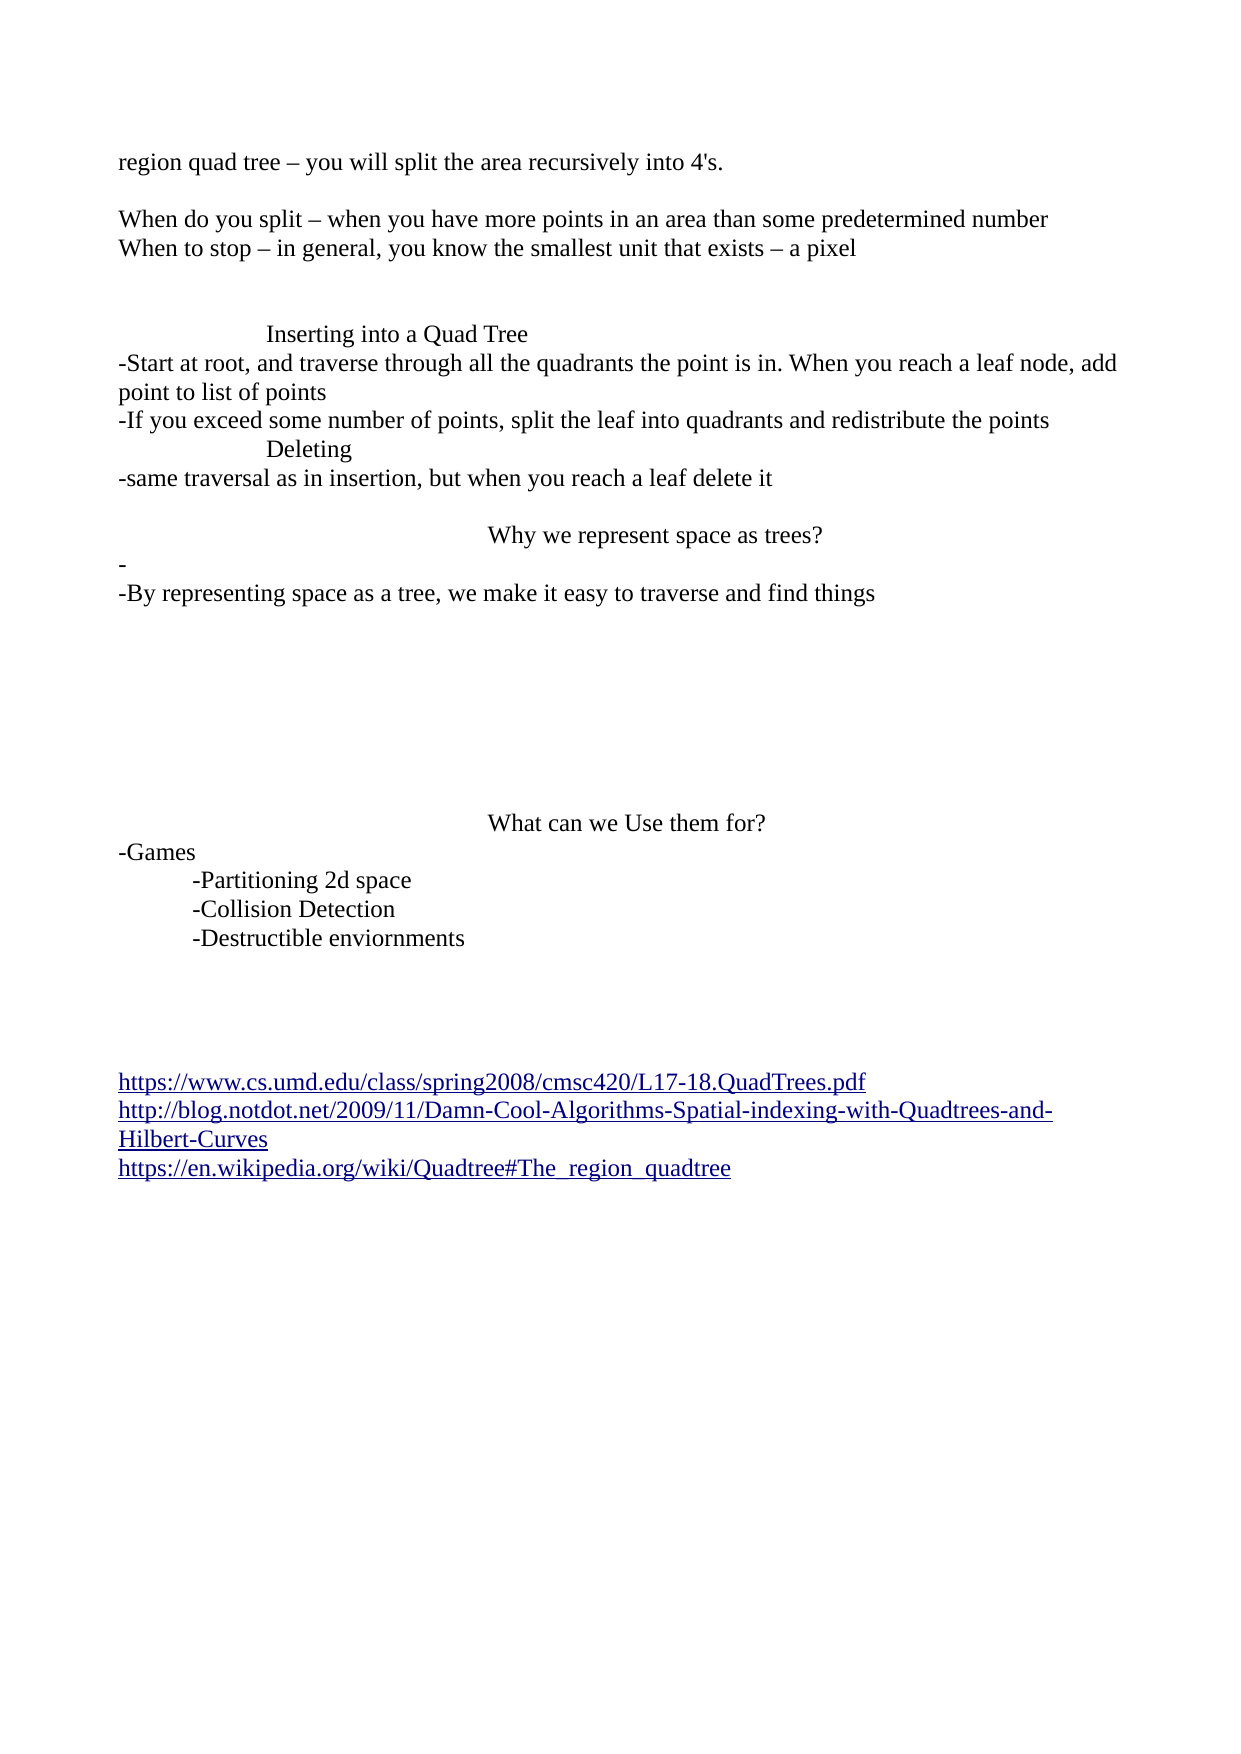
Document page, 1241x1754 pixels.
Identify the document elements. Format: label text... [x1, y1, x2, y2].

text Why we represent space as trees? [118, 521, 1122, 549]
text https://www.cs.umd.edu/class/spring2008/cmsc420/L17-18.QuadTrees.pdf [118, 1067, 1122, 1096]
text -By representing space as a tree, we make it easy to traverse and find things [118, 578, 1122, 607]
text When to stop – in general, you know the smallest unit that exists – a pixel [118, 233, 1122, 262]
text -same traversal as in insertion, but when you reach a leaf delete it [118, 463, 1122, 492]
text -If you exceed some number of points, split the leaf into quadrants and redistribute the points [118, 406, 1122, 434]
text Deleting [118, 434, 1122, 463]
text -Partitioning 2d space [118, 866, 1122, 894]
text https://en.wikipedia.org/wiki/Quadtree#The_region_quadtree [118, 1153, 1122, 1182]
text - [118, 549, 1122, 578]
text region quad tree – you will split the area recursively into 4's. [118, 147, 1122, 176]
text http://blog.notdot.net/2009/11/Damn-Cool-Algorithms-Spatial-indexing-with-Quadtrees-and-Hilbert-Curves [118, 1096, 1122, 1153]
text Inserting into a Quad Tree [118, 319, 1122, 348]
text -Destructible enviornments [118, 923, 1122, 952]
text What can we Use them for? [118, 808, 1122, 837]
text When do you split – when you have more points in an area than some predetermined number [118, 204, 1122, 233]
text -Start at root, and traverse through all the quadrants the point is in. When you reach a leaf node, add point to list of points [118, 348, 1122, 406]
text -Collision Detection [118, 894, 1122, 923]
text -Games [118, 837, 1122, 866]
